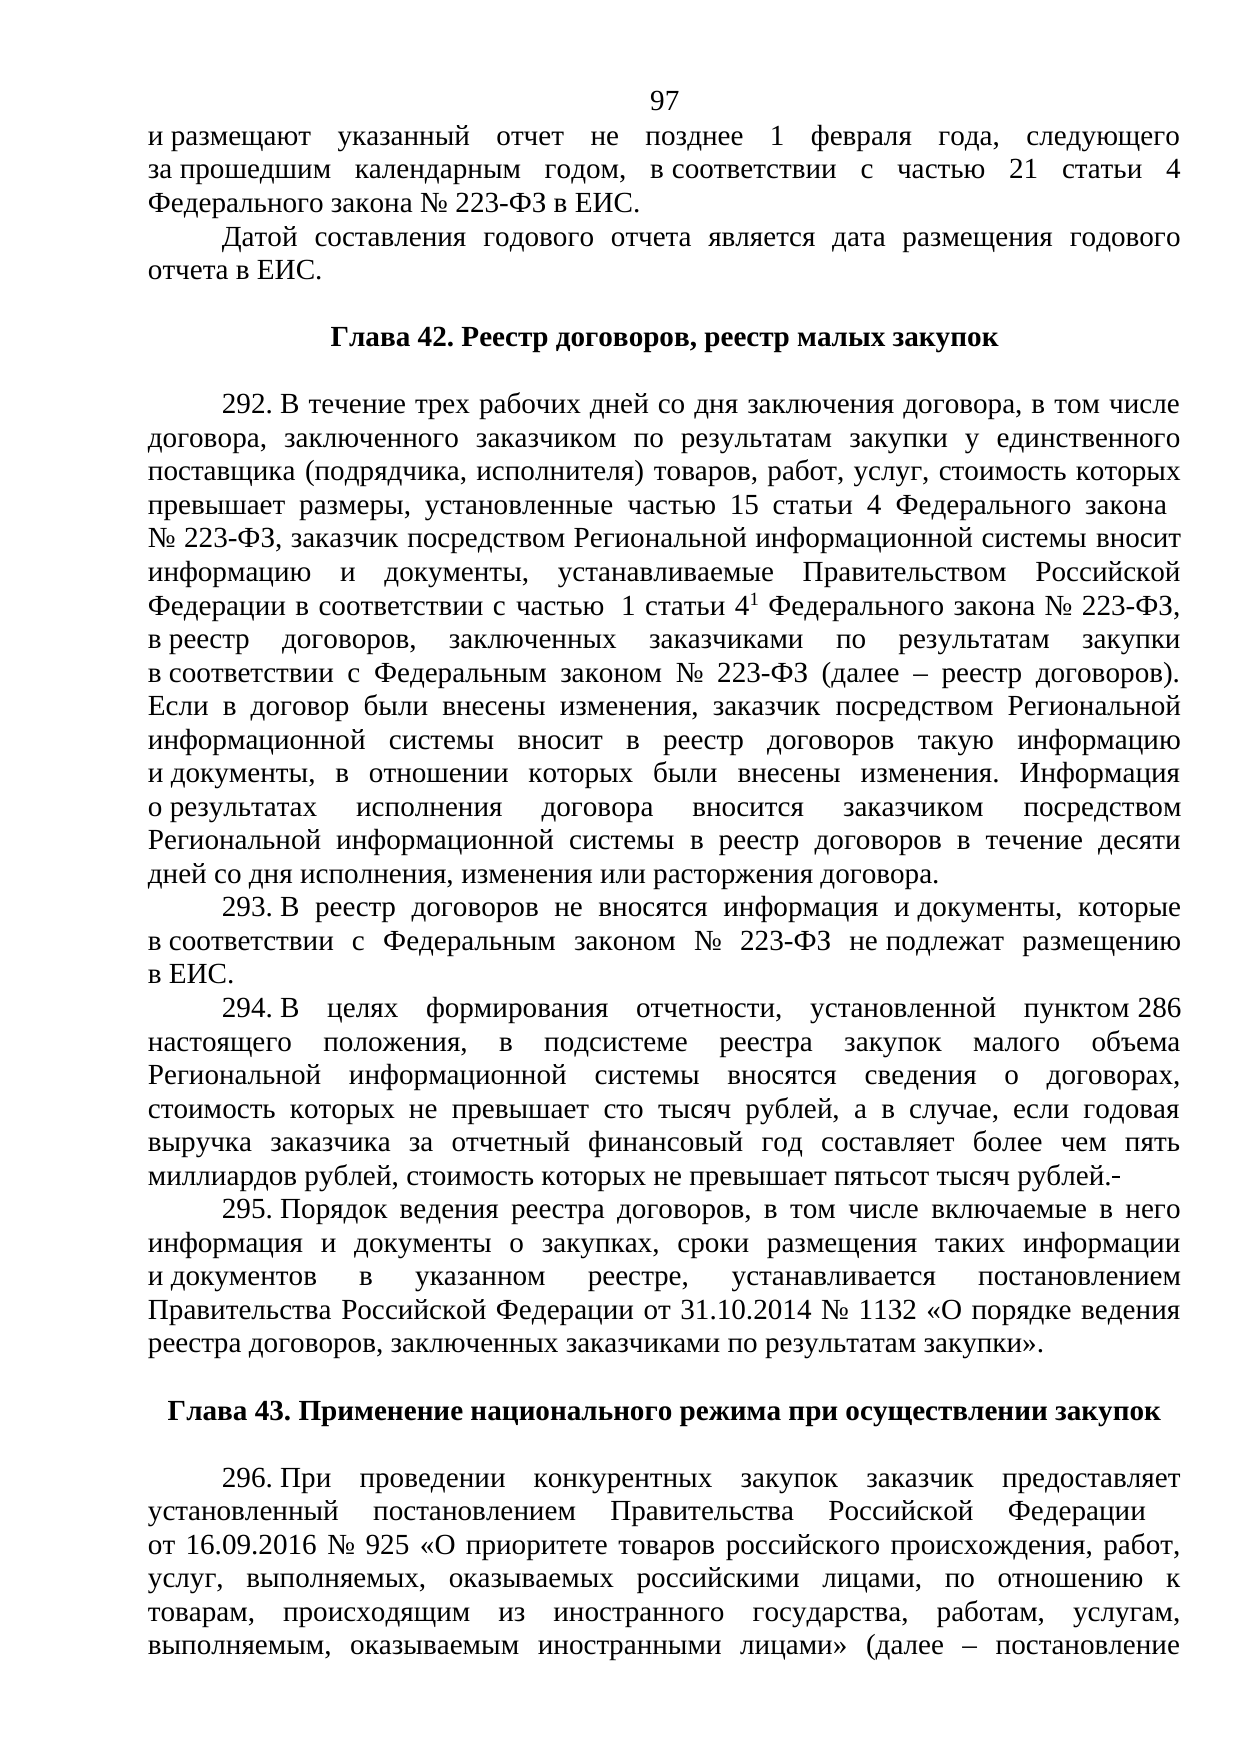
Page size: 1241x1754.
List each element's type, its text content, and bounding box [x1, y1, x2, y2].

text 295. Порядок ведения реестра договоров, в том числе включаемые в него информация и документы о закупках, сроки размещения таких информации и документов в указанном реестре, устанавливается постановлением Правительства Российской Федерации от 31.10.2014 № 1132 «О порядке ведения реестра договоров, заключенных заказчиками по результатам закупки». [148, 1191, 1181, 1359]
text 293. В реестр договоров не вносятся информация и документы, которые в соответствии с Федеральным законом № 223-ФЗ не подлежат размещению в ЕИС. [148, 889, 1181, 990]
text 294. В целях формирования отчетности, установленной пунктом 286 настоящего положения, в подсистеме реестра закупок малого объема Региональной информационной системы вносятся сведения о договорах, стоимость которых не превышает сто тысяч рублей, а в случае, если годовая выручка заказчика за отчетный финансовый год составляет более чем пять миллиардов рублей, стоимость которых не превышает пятьсот тысяч рублей. [148, 990, 1181, 1191]
text 292. В течение трех рабочих дней со дня заключения договора, в том числе договора, заключенного заказчиком по результатам закупки у единственного поставщика (подрядчика, исполнителя) товаров, работ, услуг, стоимость которых превышает размеры, установленные частью 15 статьи 4 Федерального закона № 223-ФЗ, заказчик посредством Региональной информационной системы вносит информацию и документы, устанавливаемые Правительством Российской Федерации в соответствии с частью 1 статьи 41 Федерального закона № 223-ФЗ, в реестр договоров, заключенных заказчиками по результатам закупки в соответствии с Федеральным законом № 223-ФЗ (далее – реестр договоров). Если в договор были внесены изменения, заказчик посредством Региональной информационной системы вносит в реестр договоров такую информацию и документы, в отношении которых были внесены изменения. Информация о результатах исполнения договора вносится заказчиком посредством Региональной информационной системы в реестр договоров в течение десяти дней со дня исполнения, изменения или расторжения договора. [148, 386, 1181, 889]
text и размещают указанный отчет не позднее 1 февраля года, следующего за прошедшим календарным годом, в соответствии с частью 21 статьи 4 Федерального закона № 223-ФЗ в ЕИС. [148, 118, 1181, 219]
text 296. При проведении конкурентных закупок заказчик предоставляет установленный постановлением Правительства Российской Федерации от 16.09.2016 № 925 «О приоритете товаров российского происхождения, работ, услуг, выполняемых, оказываемых российскими лицами, по отношению к товарам, происходящим из иностранного государства, работам, услугам, выполняемым, оказываемым иностранными лицами» (далее – постановление [148, 1460, 1181, 1661]
text Глава 43. Применение национального режима при осуществлении закупок [148, 1393, 1181, 1426]
text Датой составления годового отчета является дата размещения годового отчета в ЕИС. [148, 219, 1181, 286]
text Глава 42. Реестр договоров, реестр малых закупок [148, 319, 1181, 353]
